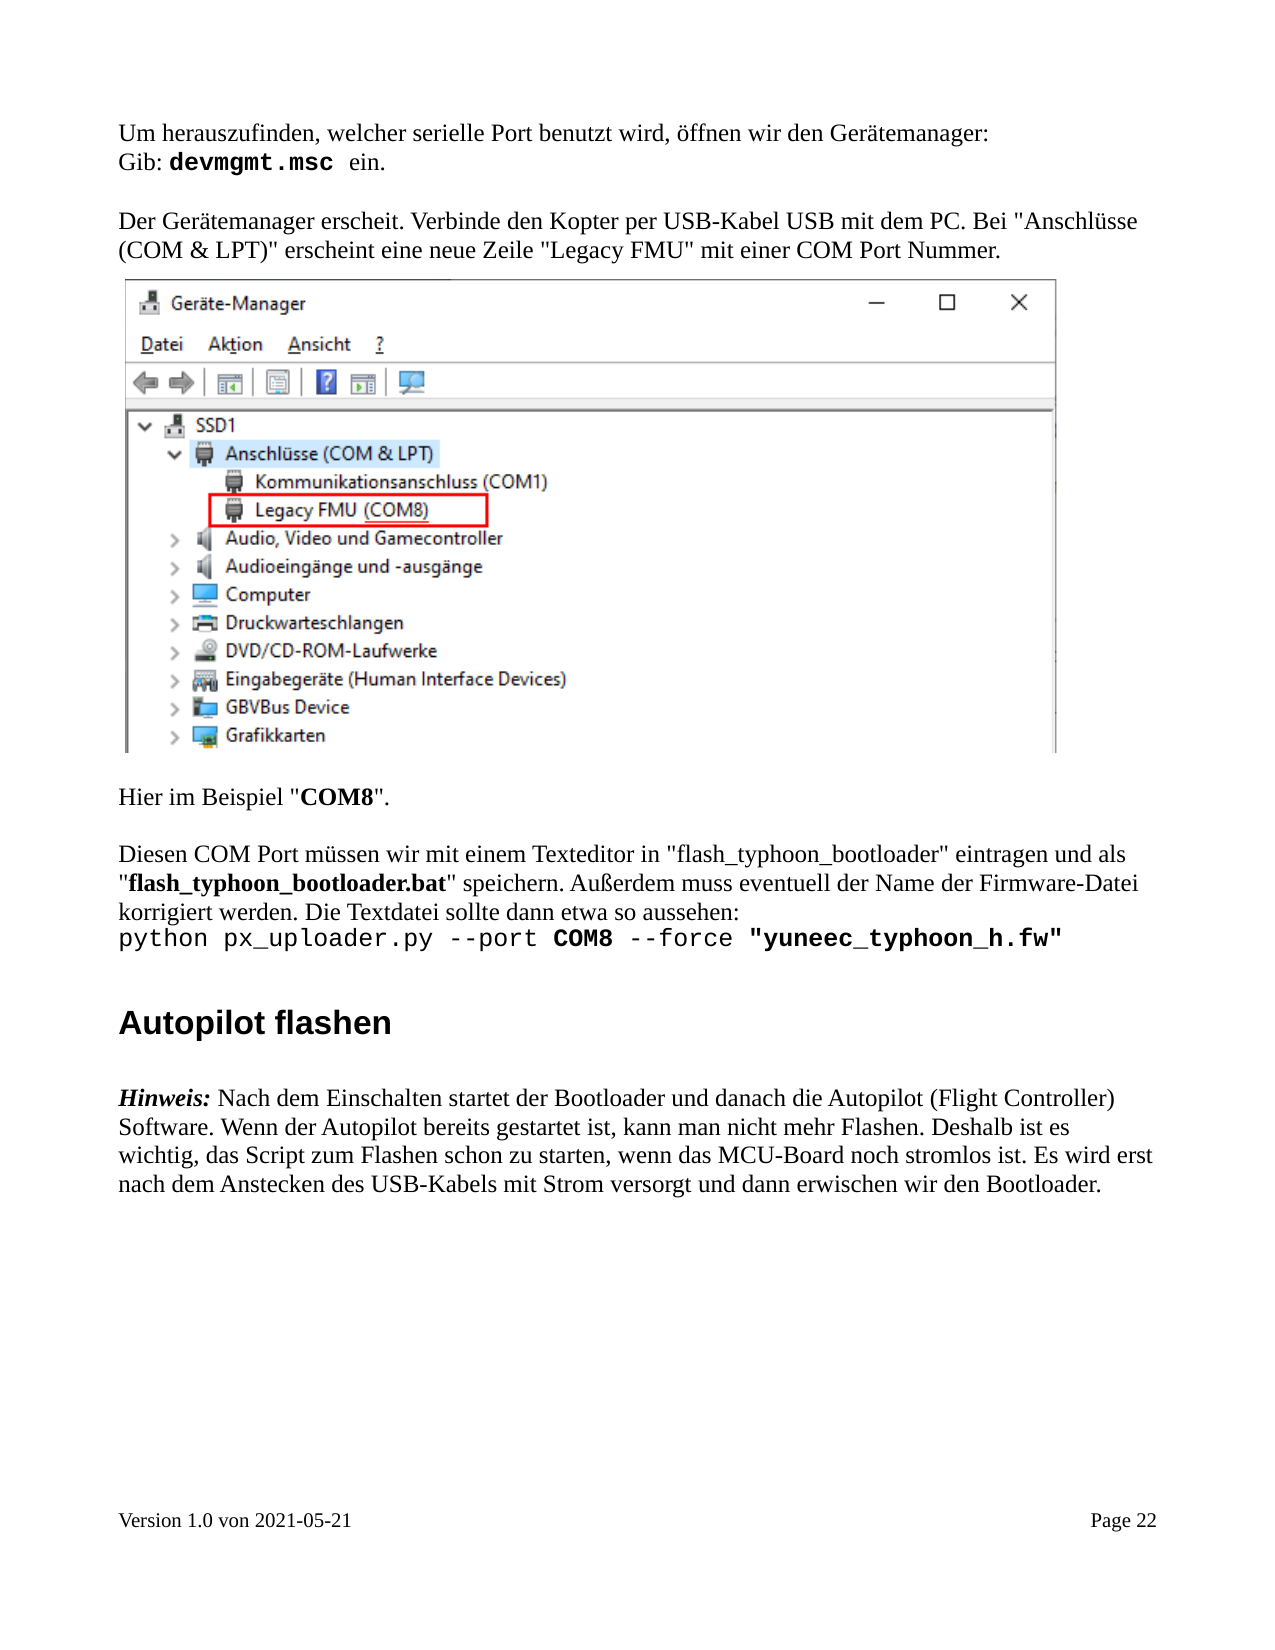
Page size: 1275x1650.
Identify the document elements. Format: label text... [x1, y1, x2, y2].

text Um herauszufinden, welcher serielle Port benutzt wird, öffnen wir den Gerätemanager: [118, 118, 1157, 147]
text Diesen COM Port müssen wir mit einem Texteditor in "flash_typhoon_bootloader" eintragen und als "flash_typhoon_bootloader.bat" speichern. Außerdem muss eventuell der Name der Firmware-Datei korrigiert werden. Die Textdatei sollte dann etwa so aussehen: [118, 839, 1157, 925]
text Hinweis: Nach dem Einschalten startet der Bootloader und danach die Autopilot (Flight Controller) Software. Wenn der Autopilot bereits gestartet ist, kann man nicht mehr Flashen. Deshalb ist es wichtig, das Script zum Flashen schon zu starten, wenn das MCU-Board noch stromlos ist. Es wird erst nach dem Anstecken des USB-Kabels mit Strom versorgt und dann erwischen wir den Bootloader. [118, 1083, 1157, 1198]
text Der Gerätemanager erscheit. Verbinde den Kopter per USB-Kabel USB mit dem PC. Bei "Anschlüsse (COM & LPT)" erscheint eine neue Zeile "Legacy FMU" mit einer COM Port Nummer. [118, 206, 1157, 263]
picture [125, 279, 1057, 753]
text Gib: devmgmt.msc ein. [118, 147, 1157, 178]
text python px_uploader.py --port COM8 --force "yuneec_typhoon_h.fw" [118, 925, 1157, 954]
text Hier im Beispiel "COM8". [118, 782, 1157, 810]
subtitle Autopilot flashen [118, 1003, 1157, 1042]
